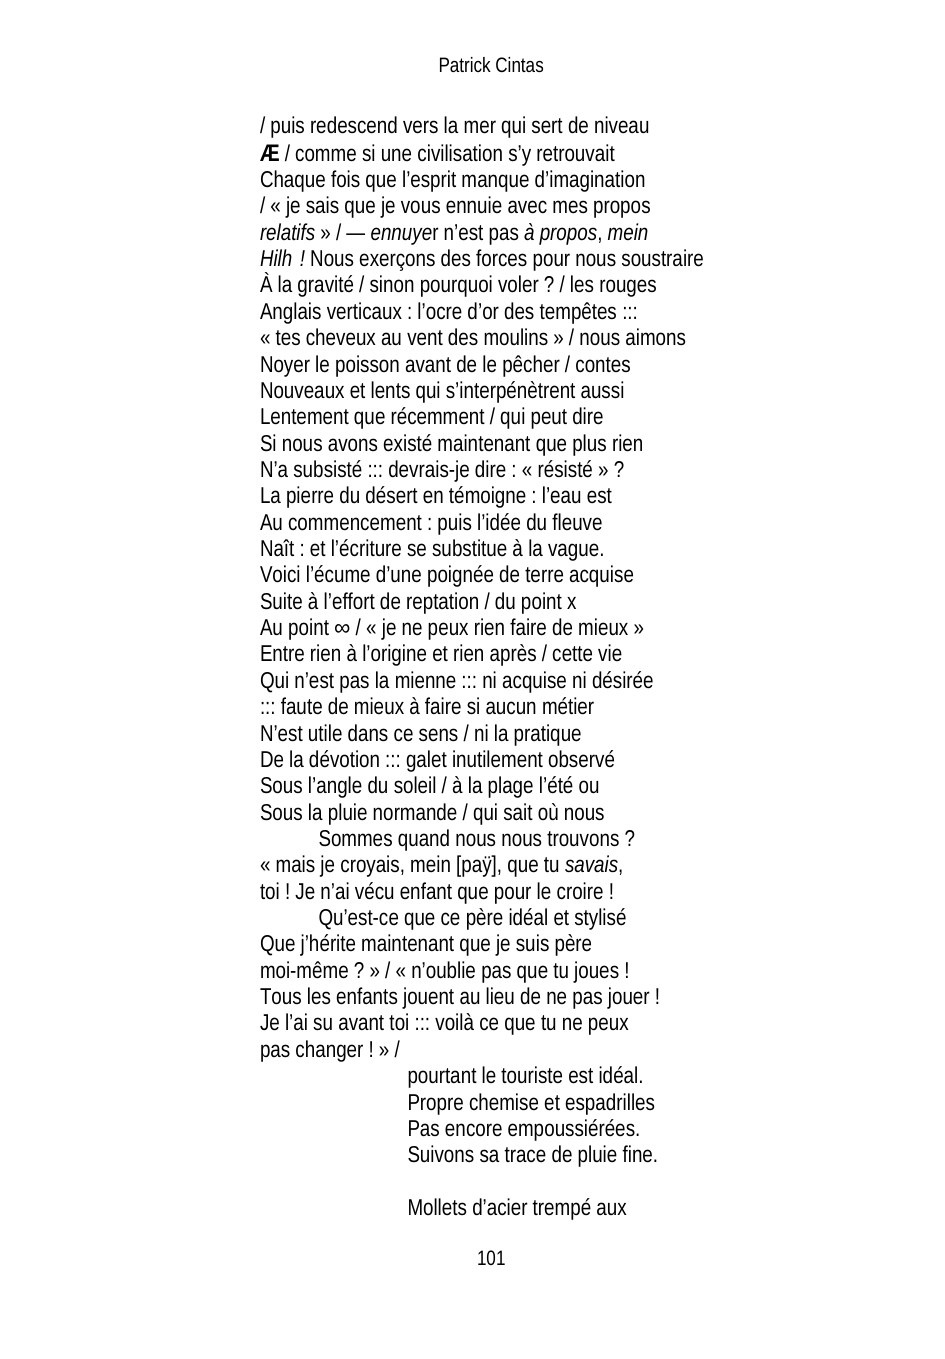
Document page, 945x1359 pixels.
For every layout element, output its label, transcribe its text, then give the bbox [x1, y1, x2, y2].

text Nouveaux et lents qui s’interpénètrent aussi [260, 377, 870, 403]
text Que j’hérite maintenant que je suis père [260, 930, 870, 957]
text moi-même ? » / « n’oublie pas que tu joues ! [260, 957, 870, 983]
text Noyer le poisson avant de le pêcher / contes [260, 351, 870, 377]
text « tes cheveux au vent des moulins » / nous aimons [260, 324, 870, 351]
text Voici l’écume d’une poignée de terre acquise [260, 561, 870, 588]
text Mollets d’acier trempé aux [407, 1194, 870, 1220]
text À la gravité / sinon pourquoi voler ? / les rouges [260, 271, 870, 298]
text Qu’est-ce que ce père idéal et stylisé [318, 904, 870, 930]
text La pierre du désert en témoigne : l’eau est [260, 482, 870, 509]
text Hilh ! Nous exerçons des forces pour nous soustraire [260, 245, 870, 271]
text Naît : et l’écriture se substitue à la vague. [260, 535, 870, 561]
text Sous l’angle du soleil / à la plage l’été ou [260, 772, 870, 798]
text / « je sais que je vous ennuie avec mes propos [260, 192, 870, 219]
text Suivons sa trace de pluie fine. [407, 1141, 870, 1167]
text pas changer ! » / [260, 1036, 870, 1062]
text Æ / comme si une civilisation s’y retrouvait [260, 138, 870, 166]
text Tous les enfants jouent au lieu de ne pas jouer ! [260, 983, 870, 1009]
text Je l’ai su avant toi ::: voilà ce que tu ne peux [260, 1009, 870, 1036]
text ::: faute de mieux à faire si aucun métier [260, 693, 870, 719]
text Lentement que récemment / qui peut dire [260, 403, 870, 429]
text toi ! Je n’ai vécu enfant que pour le croire ! [260, 878, 870, 904]
text N’est utile dans ce sens / ni la pratique [260, 719, 870, 746]
text Sommes quand nous nous trouvons ? [318, 825, 870, 851]
text Chaque fois que l’esprit manque d’imagination [260, 166, 870, 192]
text Entre rien à l’origine et rien après / cette vie [260, 640, 870, 667]
text Suite à l’effort de reptation / du point x [260, 588, 870, 614]
text De la dévotion ::: galet inutilement observé [260, 746, 870, 772]
text « mais je croyais, mein [paÿ], que tu savais, [260, 851, 870, 878]
text Pas encore empoussiérées. [407, 1115, 870, 1141]
text Si nous avons existé maintenant que plus rien [260, 429, 870, 456]
text Qui n’est pas la mienne ::: ni acquise ni désirée [260, 667, 870, 693]
text Propre chemise et espadrilles [407, 1088, 870, 1115]
text relatifs » / — ennuyer n’est pas à propos, mein [260, 219, 870, 245]
text / puis redescend vers la mer qui sert de niveau [260, 112, 870, 138]
text Anglais verticaux : l’ocre d’or des tempêtes ::: [260, 298, 870, 324]
text Au point ∞ / « je ne peux rien faire de mieux » [260, 614, 870, 640]
text N’a subsisté ::: devrais-je dire : « résisté » ? [260, 456, 870, 482]
text Sous la pluie normande / qui sait où nous [260, 798, 870, 825]
text pourtant le touriste est idéal. [407, 1062, 870, 1088]
text Au commencement : puis l’idée du fleuve [260, 509, 870, 535]
